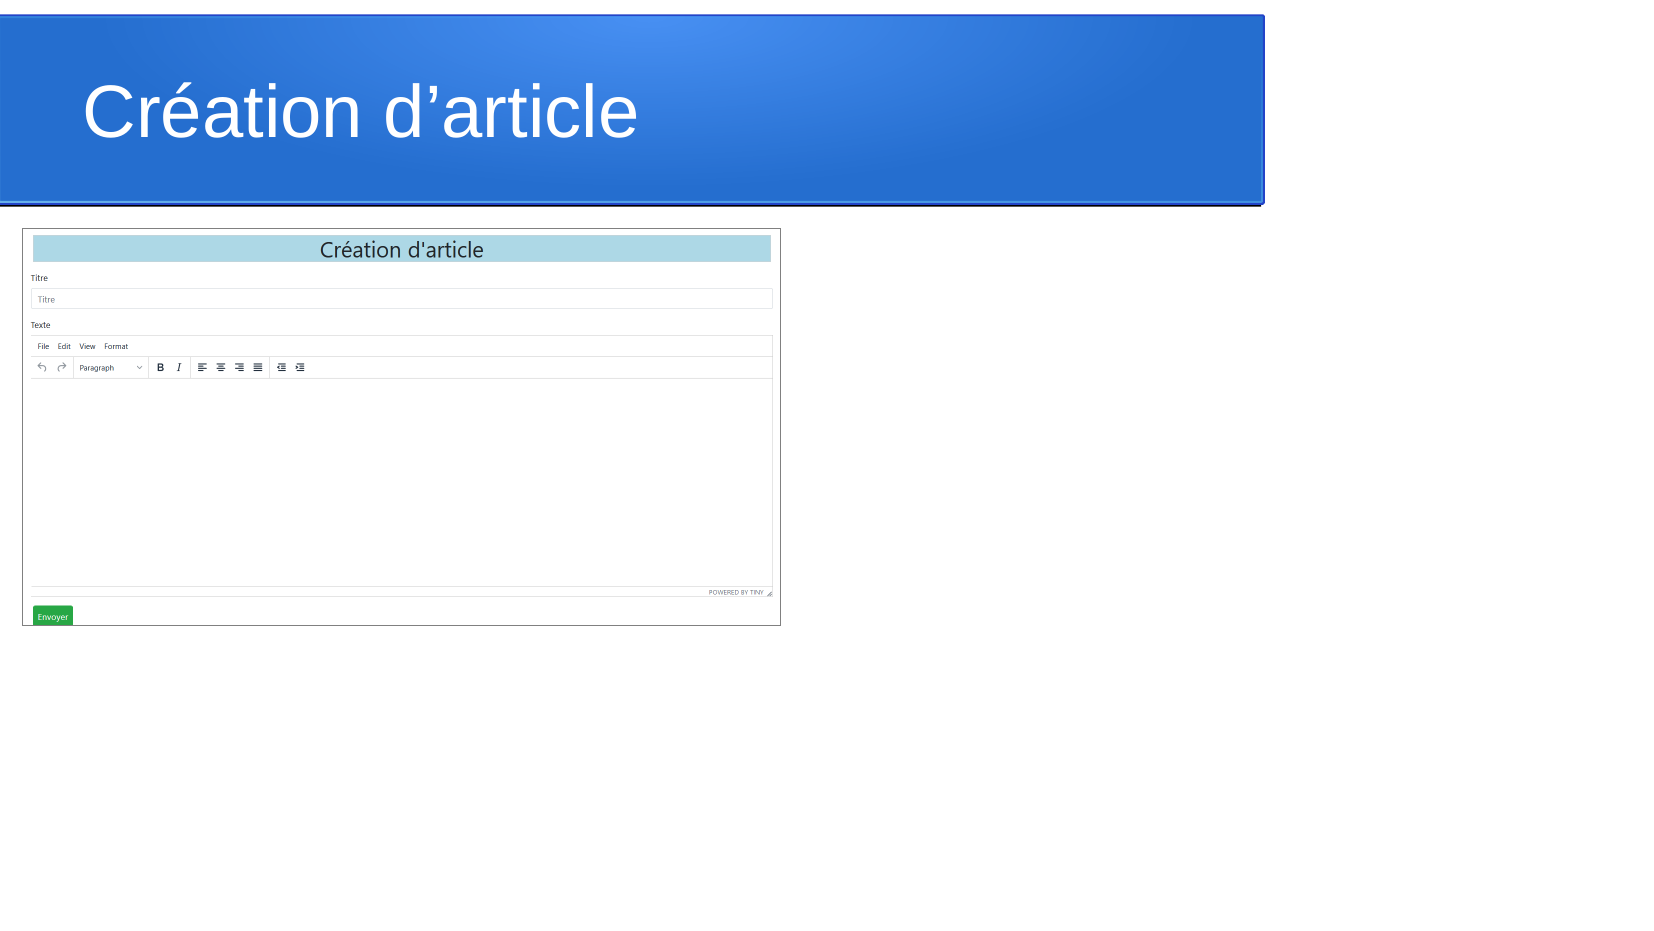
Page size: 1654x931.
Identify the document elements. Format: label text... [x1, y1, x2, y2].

title Création d’article [82, 35, 1235, 189]
picture [22, 228, 781, 626]
